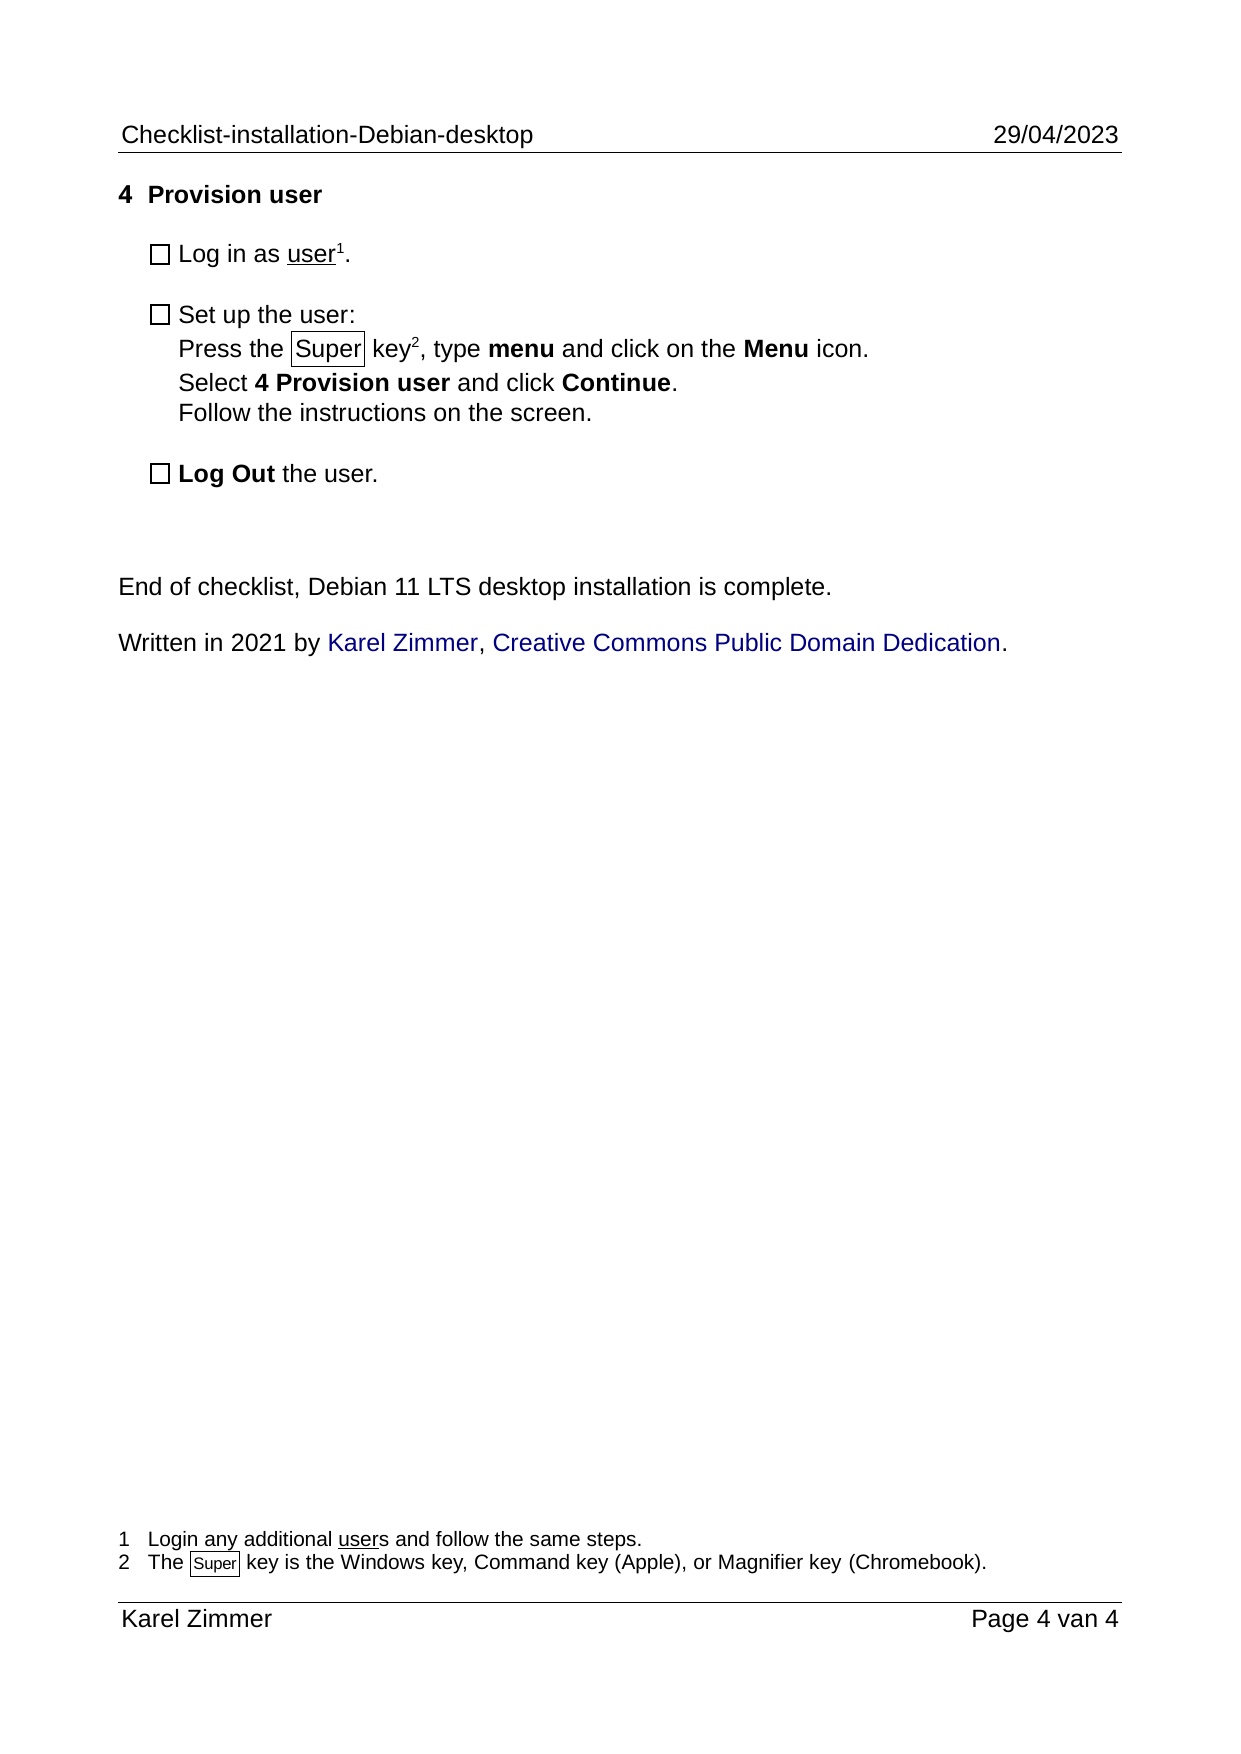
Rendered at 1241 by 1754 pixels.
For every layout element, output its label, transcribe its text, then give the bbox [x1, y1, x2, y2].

list Provision user [118, 177, 1122, 211]
table_cell [141, 300, 177, 330]
table_cell [141, 428, 177, 458]
table_cell Follow the instructions on the screen. [177, 398, 1122, 428]
table_cell Select 4 Provision user and click Continue. [177, 368, 1122, 398]
table_cell [141, 330, 177, 367]
table_cell [141, 458, 177, 489]
table_cell Log Out the user. [177, 458, 1122, 489]
table_cell [177, 428, 1122, 458]
table_cell [141, 269, 177, 300]
table_cell [141, 368, 177, 398]
text End of checklist, Debian 11 LTS desktop installation is complete. [118, 573, 1122, 601]
table_cell Set up the user: [177, 300, 1122, 330]
table_header Log in as USER. [177, 239, 1122, 269]
table_cell [177, 269, 1122, 300]
table_cell [141, 398, 177, 428]
table_cell Press the Super key, type menu and click on the Menu icon. [177, 330, 1122, 367]
table_header [141, 239, 177, 269]
text Written in 2021 by Karel Zimmer, Creative Commons Public Domain Dedication. [118, 629, 1122, 657]
